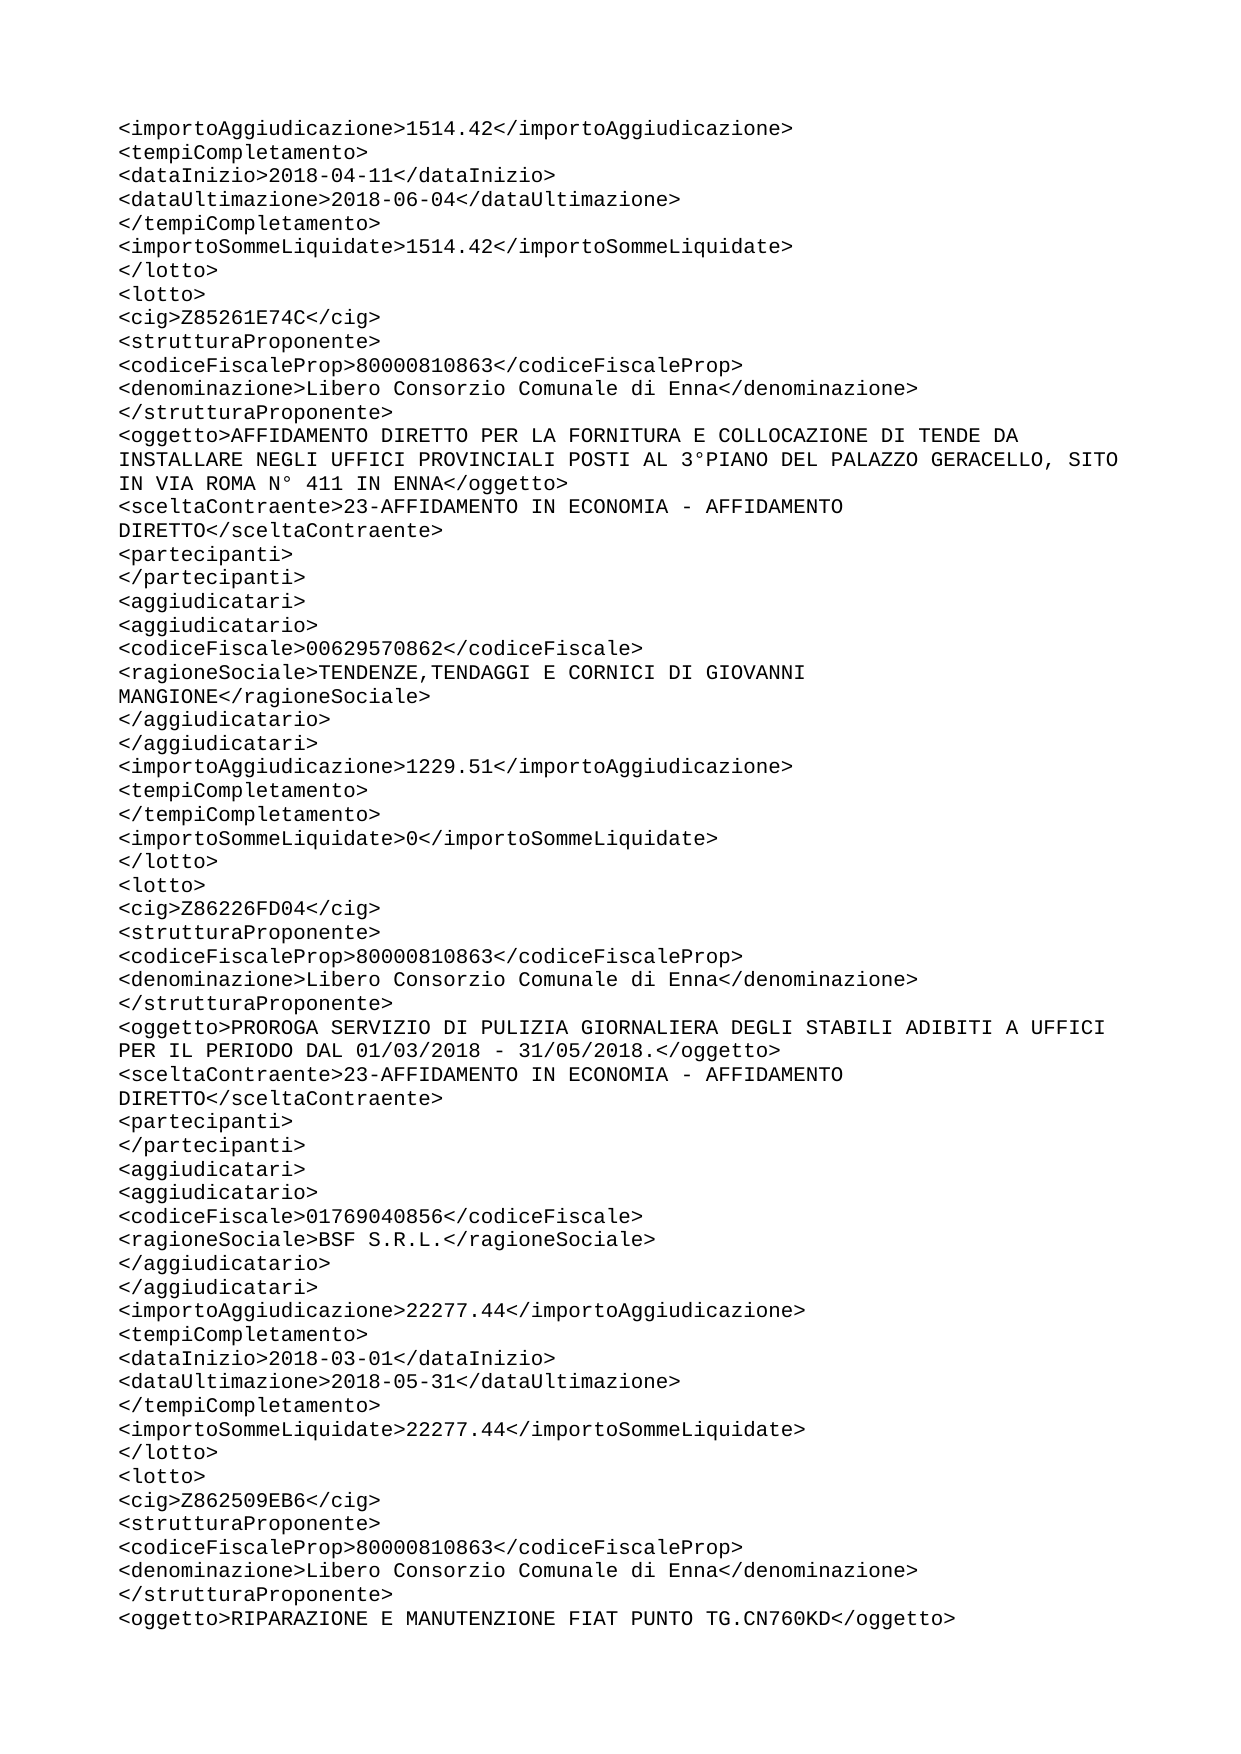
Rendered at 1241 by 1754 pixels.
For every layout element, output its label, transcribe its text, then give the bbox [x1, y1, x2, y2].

text <denominazione>Libero Consorzio Comunale di Enna</denominazione> [118, 1561, 1122, 1584]
text </aggiudicatari> [118, 733, 1122, 757]
text <ragioneSociale>BSF S.R.L.</ragioneSociale> [118, 1229, 1122, 1253]
text <importoAggiudicazione>1514.42</importoAggiudicazione> [118, 118, 1122, 142]
text <strutturaProponente> [118, 1513, 1122, 1537]
text <lotto> [118, 875, 1122, 898]
text <denominazione>Libero Consorzio Comunale di Enna</denominazione> [118, 378, 1122, 402]
text <oggetto>AFFIDAMENTO DIRETTO PER LA FORNITURA E COLLOCAZIONE DI TENDE DA INSTALLARE NEGLI UFFICI PROVINCIALI POSTI AL 3°PIANO DEL PALAZZO GERACELLO, SITO IN VIA ROMA N° 411 IN ENNA</oggetto> [118, 426, 1122, 496]
text <aggiudicatario> [118, 615, 1122, 638]
text <importoSommeLiquidate>22277.44</importoSommeLiquidate> [118, 1419, 1122, 1442]
text <cig>Z86226FD04</cig> [118, 898, 1122, 922]
text <aggiudicatari> [118, 591, 1122, 615]
text <oggetto>PROROGA SERVIZIO DI PULIZIA GIORNALIERA DEGLI STABILI ADIBITI A UFFICI PER IL PERIODO DAL 01/03/2018 - 31/05/2018.</oggetto> [118, 1017, 1122, 1064]
text <lotto> [118, 284, 1122, 307]
text <importoAggiudicazione>22277.44</importoAggiudicazione> [118, 1300, 1122, 1324]
text </strutturaProponente> [118, 1584, 1122, 1608]
text </partecipanti> [118, 1135, 1122, 1158]
text </strutturaProponente> [118, 402, 1122, 426]
text <denominazione>Libero Consorzio Comunale di Enna</denominazione> [118, 969, 1122, 993]
text <tempiCompletamento> [118, 142, 1122, 165]
text <strutturaProponente> [118, 922, 1122, 946]
text <lotto> [118, 1466, 1122, 1489]
text <importoSommeLiquidate>0</importoSommeLiquidate> [118, 827, 1122, 851]
text </lotto> [118, 1442, 1122, 1466]
text <importoSommeLiquidate>1514.42</importoSommeLiquidate> [118, 236, 1122, 260]
text <aggiudicatario> [118, 1182, 1122, 1206]
text <cig>Z862509EB6</cig> [118, 1489, 1122, 1513]
text <oggetto>RIPARAZIONE E MANUTENZIONE FIAT PUNTO TG.CN760KD</oggetto> [118, 1608, 1122, 1631]
text <codiceFiscaleProp>80000810863</codiceFiscaleProp> [118, 946, 1122, 969]
text <codiceFiscaleProp>80000810863</codiceFiscaleProp> [118, 354, 1122, 378]
text <ragioneSociale>TENDENZE,TENDAGGI E CORNICI DI GIOVANNI MANGIONE</ragioneSociale> [118, 662, 1122, 709]
text <partecipanti> [118, 544, 1122, 567]
text </tempiCompletamento> [118, 213, 1122, 236]
text <sceltaContraente>23-AFFIDAMENTO IN ECONOMIA - AFFIDAMENTO DIRETTO</sceltaContraente> [118, 496, 1122, 544]
text <codiceFiscale>01769040856</codiceFiscale> [118, 1206, 1122, 1229]
text <importoAggiudicazione>1229.51</importoAggiudicazione> [118, 757, 1122, 780]
text <tempiCompletamento> [118, 780, 1122, 804]
text <codiceFiscaleProp>80000810863</codiceFiscaleProp> [118, 1537, 1122, 1561]
text <dataUltimazione>2018-05-31</dataUltimazione> [118, 1371, 1122, 1395]
text </tempiCompletamento> [118, 804, 1122, 827]
text <partecipanti> [118, 1111, 1122, 1135]
text </aggiudicatari> [118, 1277, 1122, 1300]
text <dataInizio>2018-03-01</dataInizio> [118, 1348, 1122, 1371]
text <sceltaContraente>23-AFFIDAMENTO IN ECONOMIA - AFFIDAMENTO DIRETTO</sceltaContraente> [118, 1064, 1122, 1111]
text </lotto> [118, 260, 1122, 284]
text </tempiCompletamento> [118, 1395, 1122, 1419]
text <tempiCompletamento> [118, 1324, 1122, 1348]
text <aggiudicatari> [118, 1158, 1122, 1182]
text <strutturaProponente> [118, 331, 1122, 354]
text <dataInizio>2018-04-11</dataInizio> [118, 165, 1122, 189]
text <codiceFiscale>00629570862</codiceFiscale> [118, 638, 1122, 662]
text <dataUltimazione>2018-06-04</dataUltimazione> [118, 189, 1122, 213]
text </lotto> [118, 851, 1122, 875]
text </strutturaProponente> [118, 993, 1122, 1017]
text </aggiudicatario> [118, 1253, 1122, 1277]
text </partecipanti> [118, 567, 1122, 591]
text </aggiudicatario> [118, 709, 1122, 733]
text <cig>Z85261E74C</cig> [118, 307, 1122, 331]
